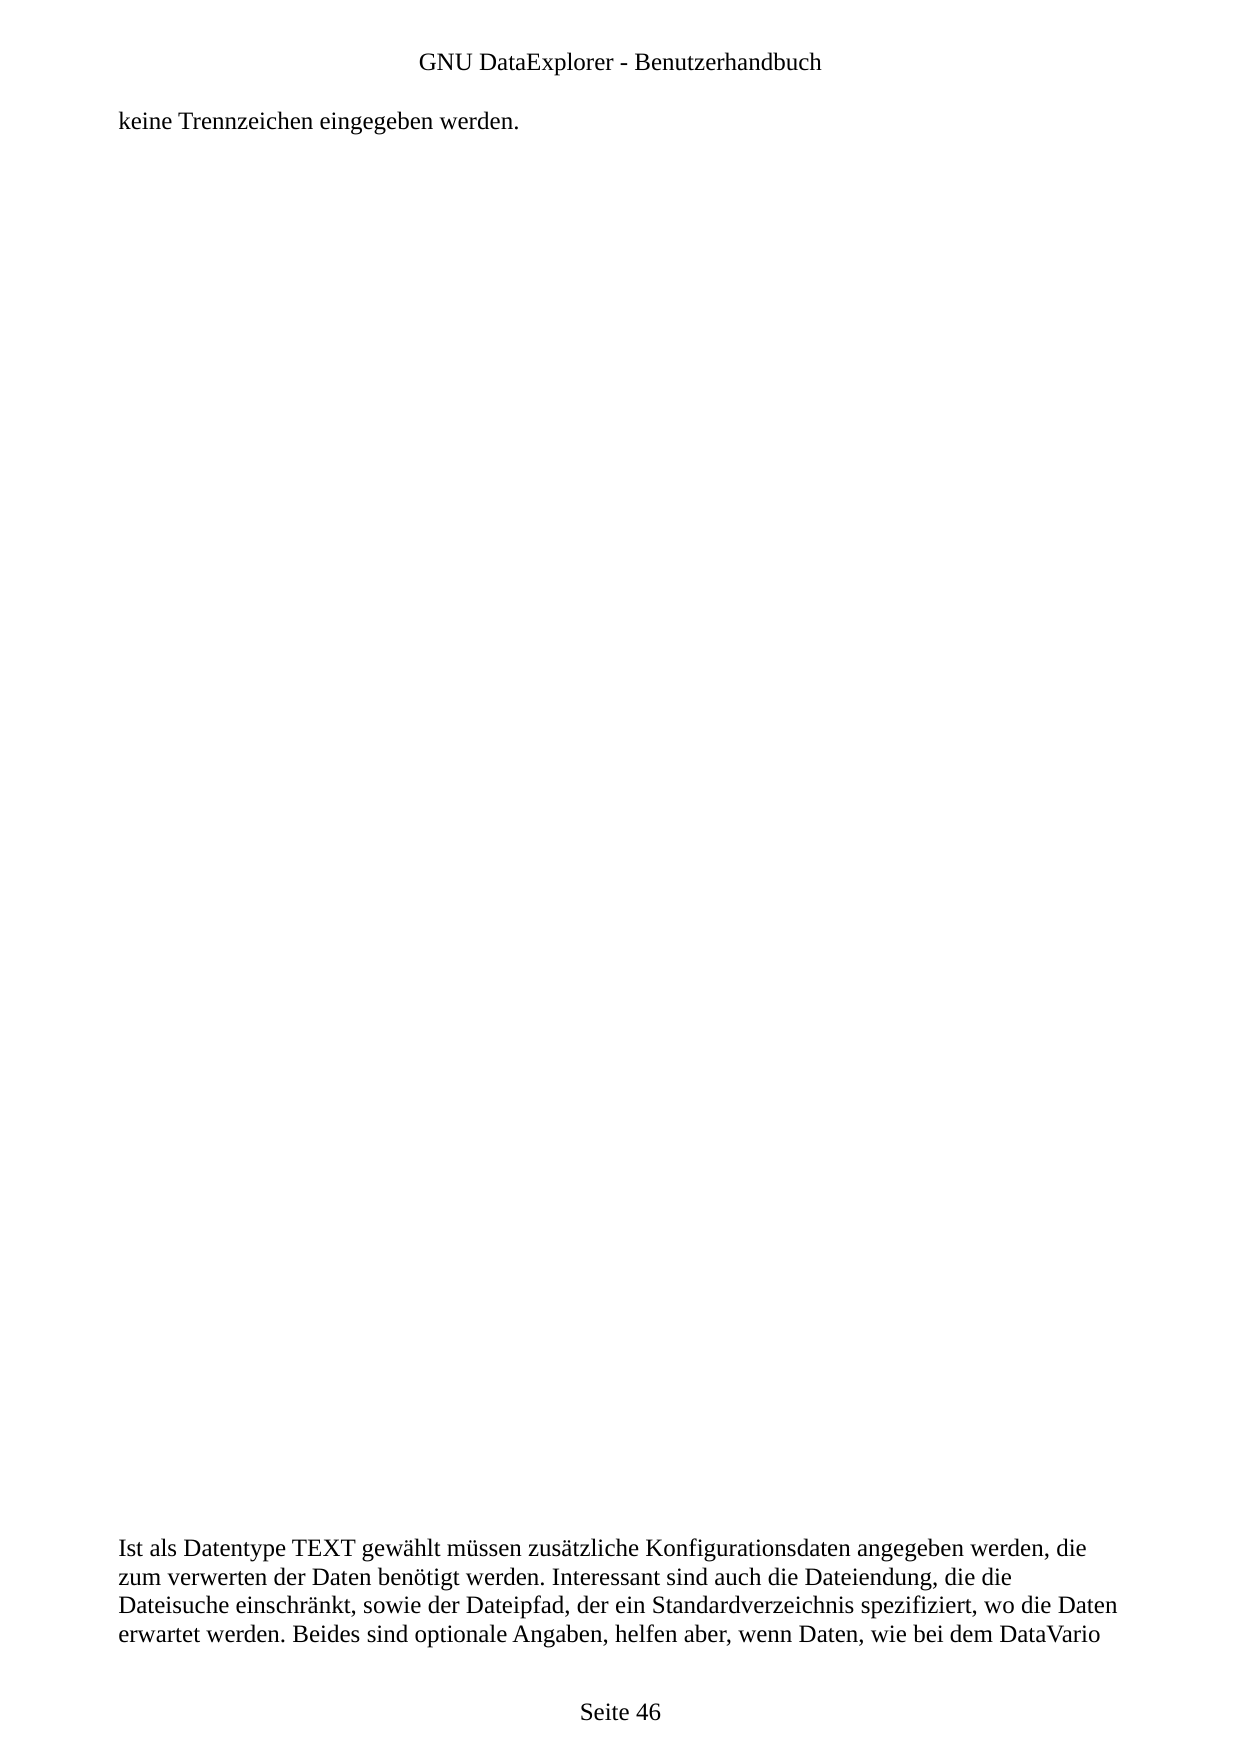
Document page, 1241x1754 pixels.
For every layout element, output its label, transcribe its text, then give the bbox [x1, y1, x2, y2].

text keine Trennzeichen eingegeben werden. Ist als Datentype TEXT gewählt müssen zusätzliche Konfigurationsdaten angegeben werden, die zum verwerten der Daten benötigt werden. Interessant sind auch die Dateiendung, die die Dateisuche einschränkt, sowie der Dateipfad, der ein Standardverzeichnis spezifiziert, wo die Daten erwartet werden. Beides sind optionale Angaben, helfen aber, wenn Daten, wie bei dem DataVario [118, 106, 1122, 1648]
